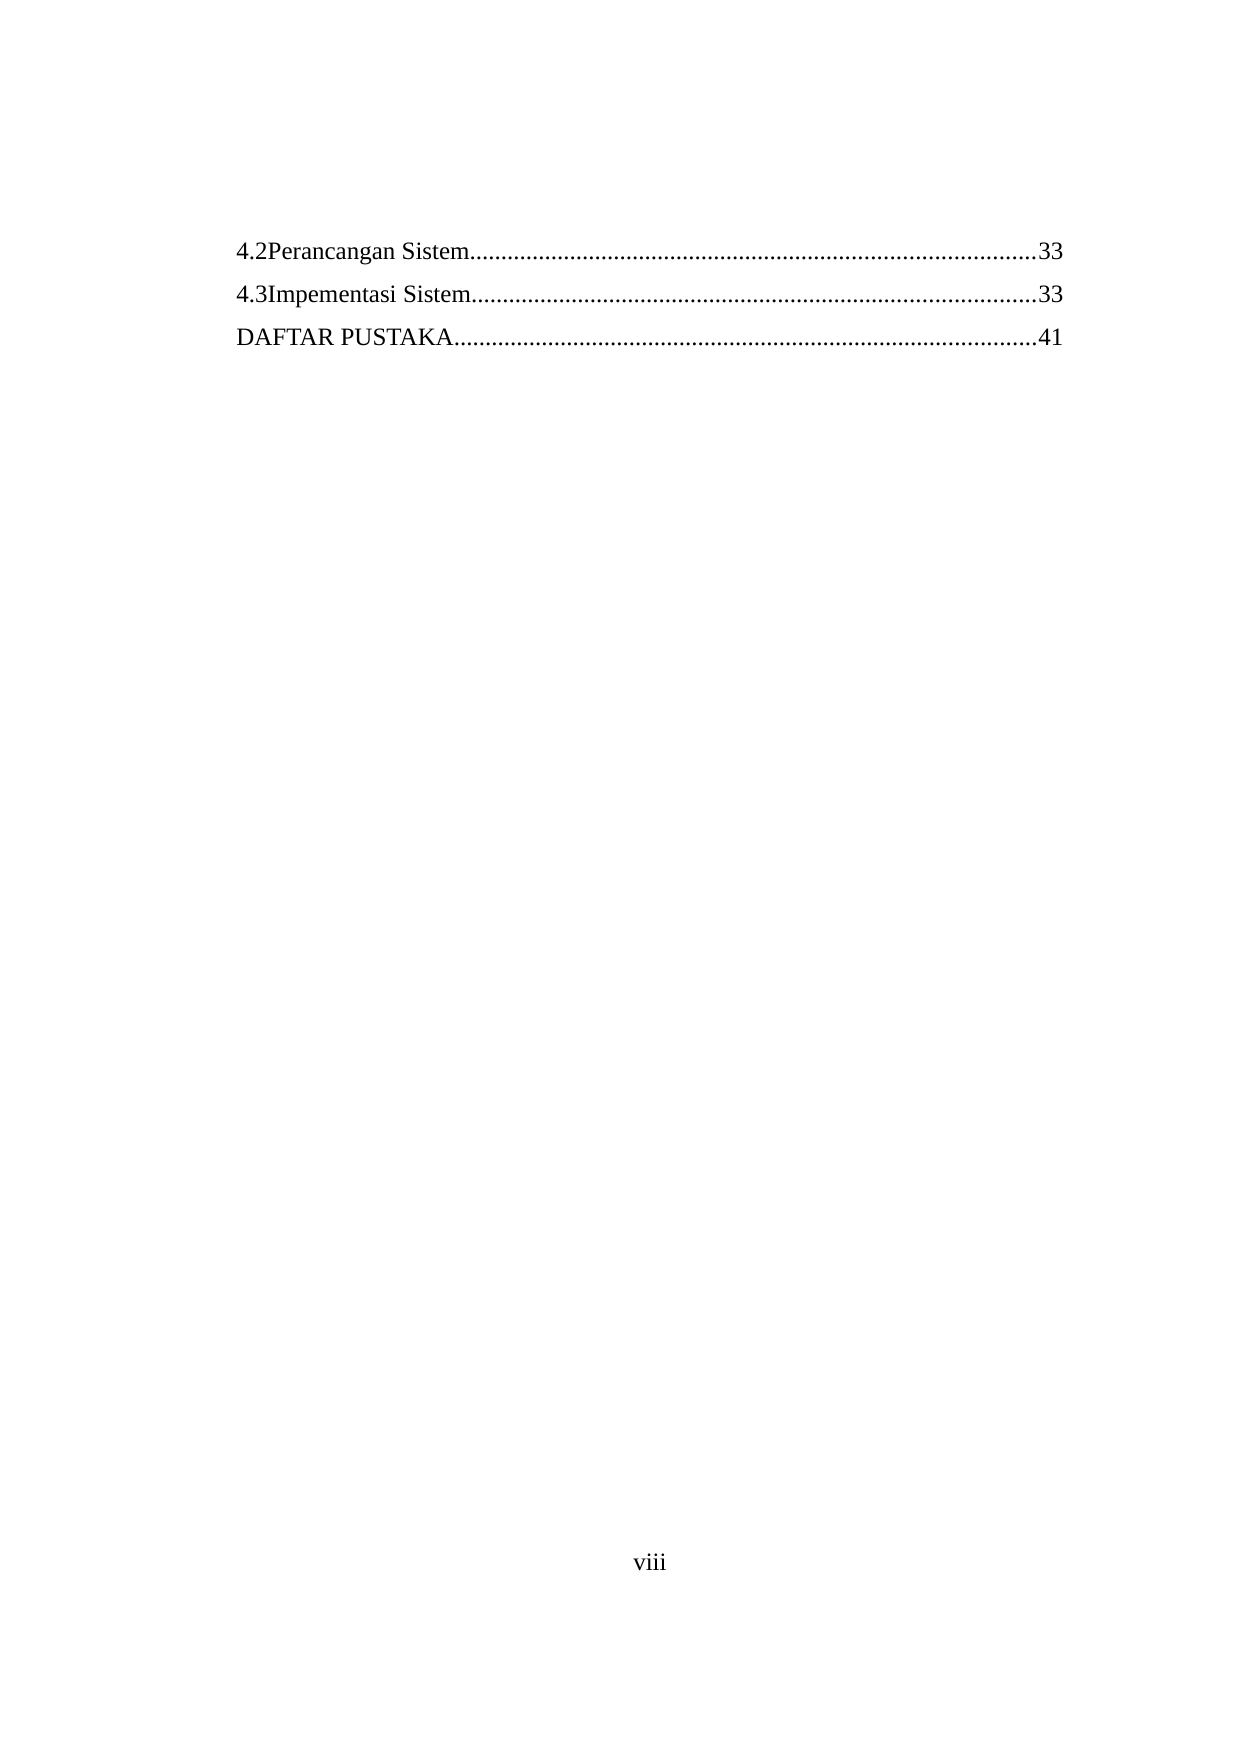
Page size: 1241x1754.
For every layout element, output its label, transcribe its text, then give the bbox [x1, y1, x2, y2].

text 4.2Perancangan Sistem 33 [236, 236, 1063, 265]
text DAFTAR PUSTAKA 41 [236, 322, 1063, 351]
text 4.3Impementasi Sistem 33 [236, 279, 1063, 308]
